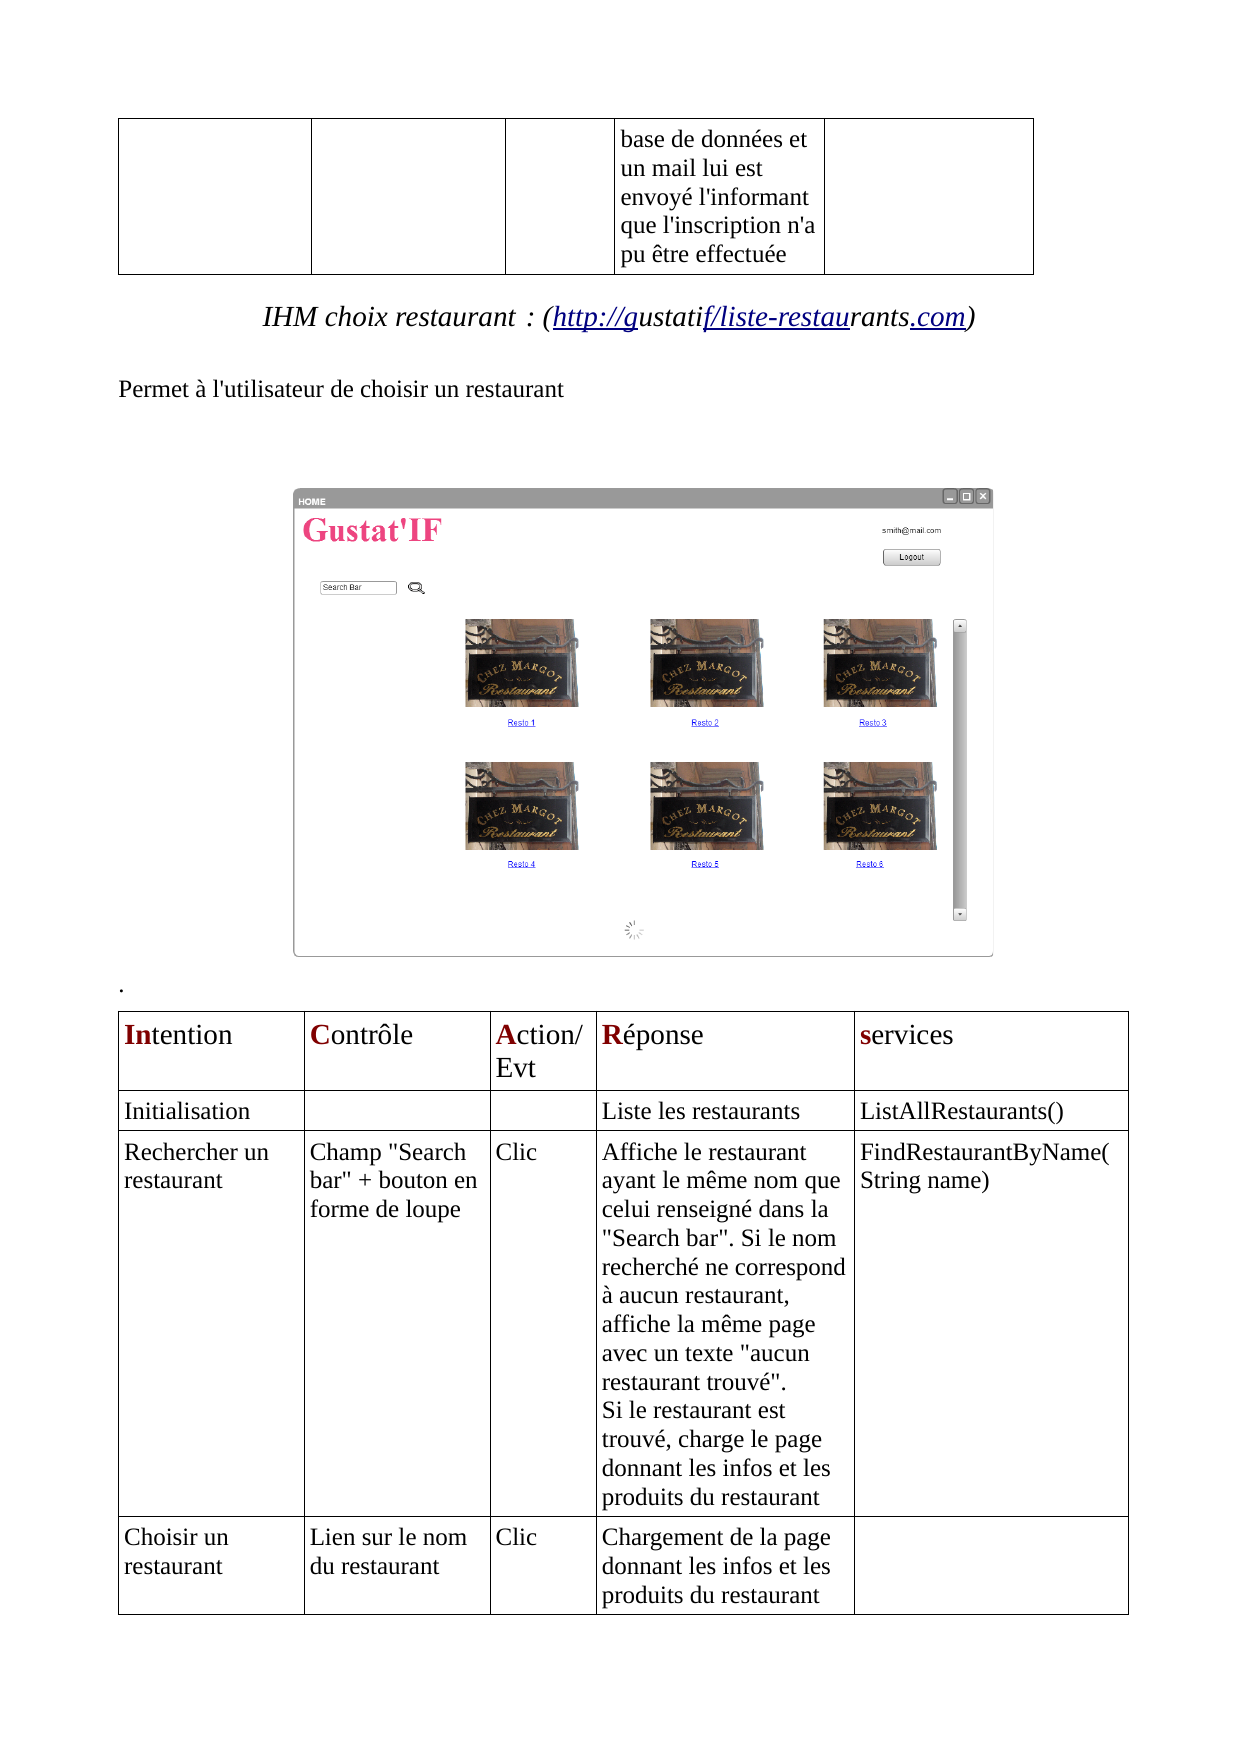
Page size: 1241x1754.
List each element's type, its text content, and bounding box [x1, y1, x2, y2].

table_cell [119, 119, 311, 274]
table_cell [825, 119, 1033, 274]
table_header Contrôle [305, 1012, 490, 1089]
table_cell Champ "Search bar" + bouton en forme de loupe [305, 1131, 490, 1516]
table_cell base de données et un mail lui est envoyé l'informant que l'inscription n'a pu être effectuée [615, 119, 824, 274]
table_cell Clic [491, 1131, 596, 1516]
table_cell [305, 1091, 490, 1130]
table_cell [491, 1091, 596, 1130]
table_cell ListAllRestaurants() [855, 1091, 1128, 1130]
table_header Réponse [597, 1012, 854, 1089]
table_cell Clic [491, 1517, 596, 1614]
text Permet à l'utilisateur de choisir un restaurant [118, 374, 1122, 403]
table_cell FindRestaurantByName(String name) [855, 1131, 1128, 1516]
table_cell [855, 1517, 1128, 1614]
table_cell [312, 119, 505, 274]
table_cell Affiche le restaurant ayant le même nom que celui renseigné dans la "Search bar". Si le nom recherché ne correspond à aucun restaurant, affiche la même page avec un texte "aucun restaurant trouvé". Si le restaurant est trouvé, charge le page donnant les infos et les produits du restaurant [597, 1131, 854, 1516]
table_cell Choisir un restaurant [119, 1517, 304, 1614]
table_header Action/Evt [491, 1012, 596, 1089]
table_cell Initialisation [119, 1091, 304, 1130]
table_cell Lien sur le nom du restaurant [305, 1517, 490, 1614]
table_cell Chargement de la page donnant les infos et les produits du restaurant [597, 1517, 854, 1614]
table_header Intention [119, 1012, 304, 1089]
table_cell Rechercher un restaurant [119, 1131, 304, 1516]
subtitle IHM choix restaurant : (http://gustatif/liste-restaurants.com) [118, 299, 1122, 333]
table_cell Liste les restaurants [597, 1091, 854, 1130]
table_header services [855, 1012, 1128, 1089]
table_cell [506, 119, 614, 274]
text . [118, 969, 1122, 998]
